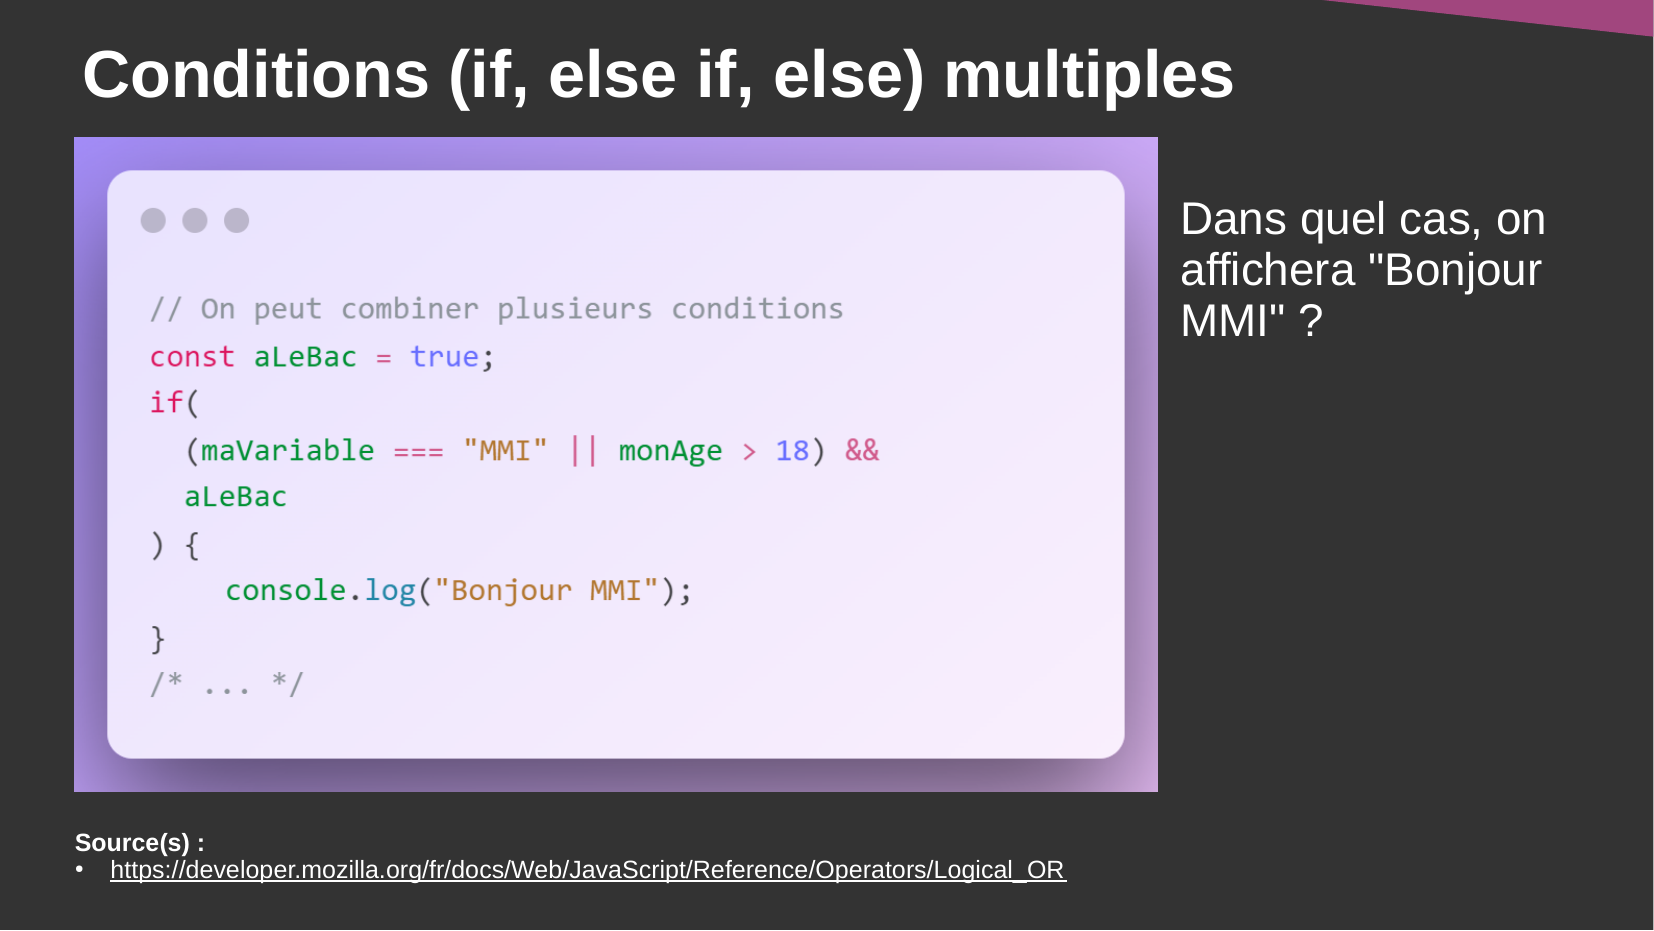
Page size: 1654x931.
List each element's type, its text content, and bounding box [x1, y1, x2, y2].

picture [74, 137, 1158, 792]
text_box [1322, 0, 1654, 37]
title Conditions (if, else if, else) multiples [82, 37, 1571, 114]
title Dans quel cas, on affichera "Bonjour MMI" ? [1180, 192, 1630, 347]
text_box Source(s) : https://developer.mozilla.org/fr/docs/Web/JavaScript/Reference/Operators/Logical_OR [60, 820, 1583, 892]
